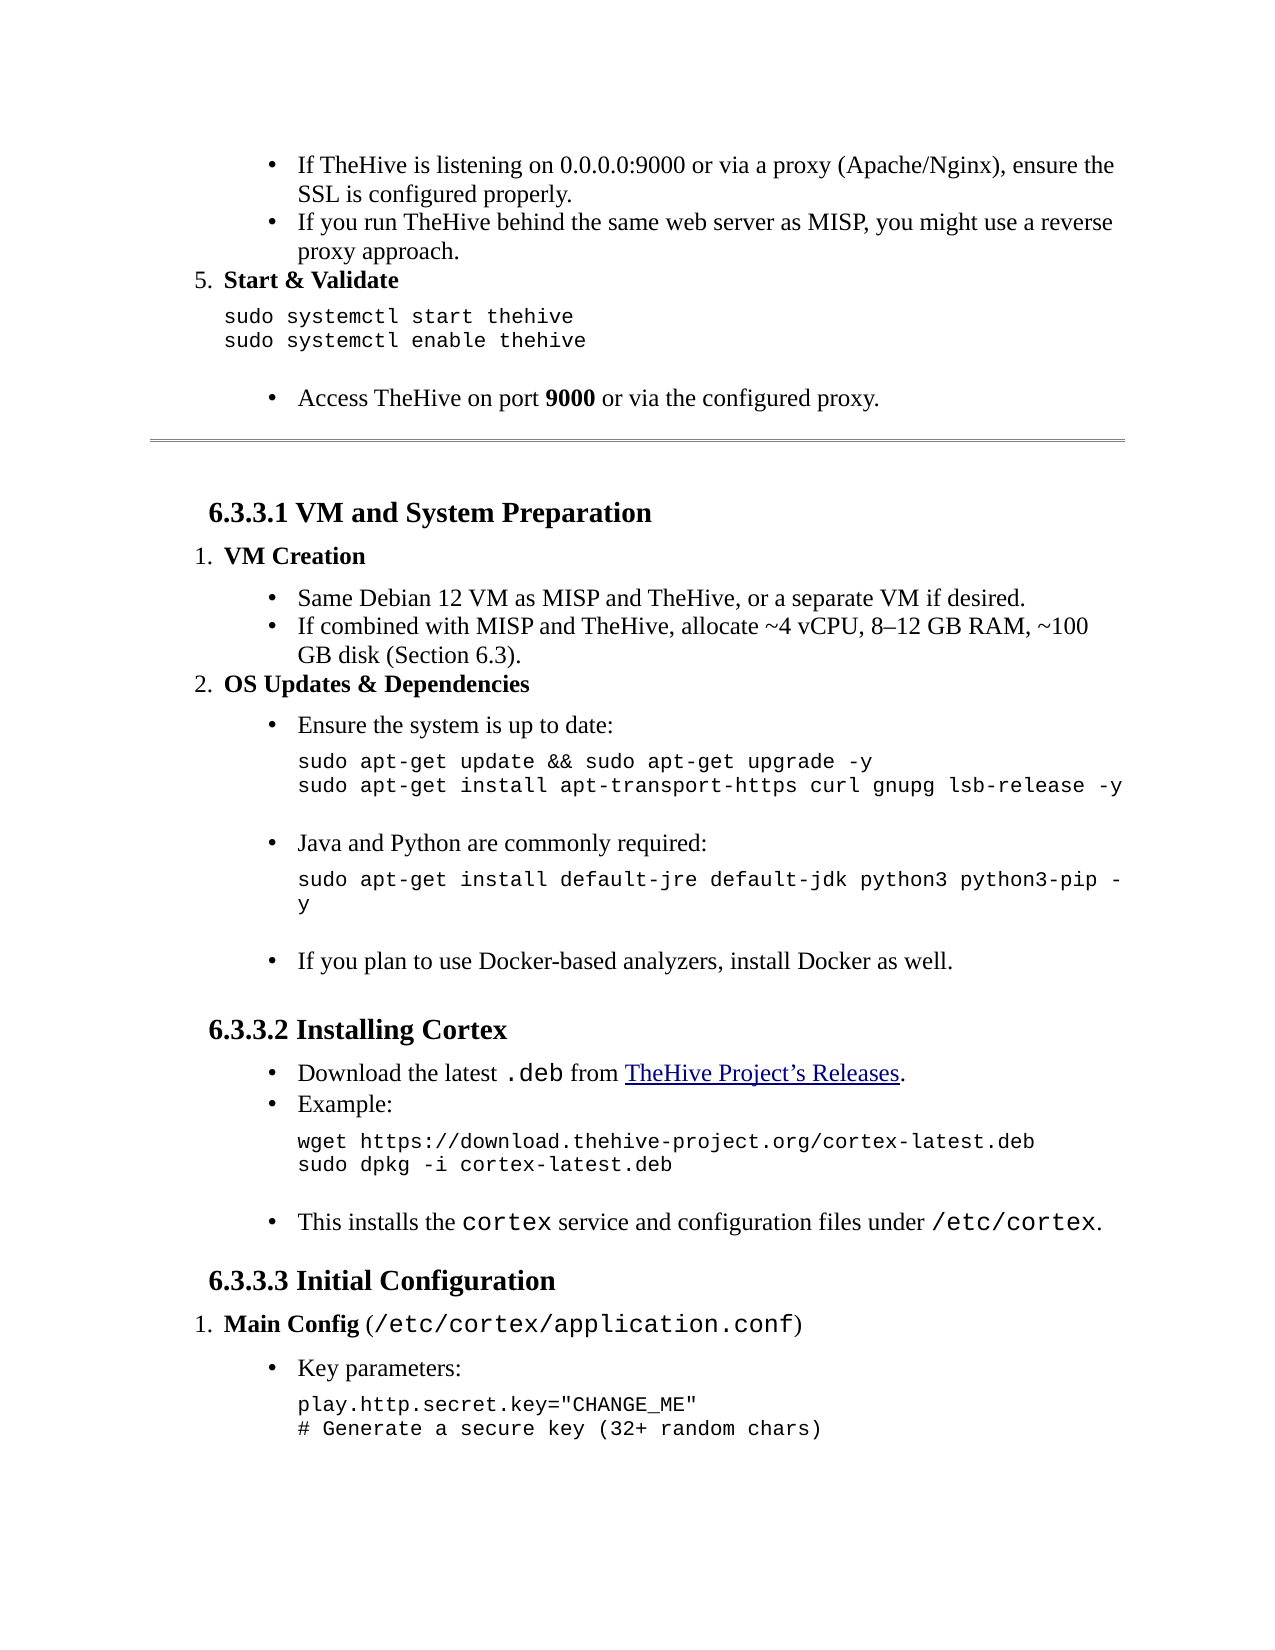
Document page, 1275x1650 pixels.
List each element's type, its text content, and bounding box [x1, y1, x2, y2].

list wget https://download.thehive-project.org/cortex-latest.deb [268, 1131, 1125, 1154]
list Ensure the system is up to date: [268, 710, 1125, 739]
list sudo systemctl start thehive [194, 306, 1125, 330]
list Same Debian 12 VM as MISP and TheHive, or a separate VM if desired. [268, 583, 1125, 611]
list If TheHive is listening on 0.0.0.0:9000 or via a proxy (Apache/Nginx), ensure the SSL is configured properly. [268, 150, 1125, 207]
list Download the latest .deb from TheHive Project’s Releases. [268, 1058, 1125, 1089]
list If you plan to use Docker-based analyzers, install Docker as well. [268, 946, 1125, 975]
subtitle 6.3.3.3 Initial Configuration [150, 1263, 1125, 1297]
list Access TheHive on port 9000 or via the configured proxy. [268, 383, 1125, 412]
list sudo dpkg -i cortex-latest.deb [268, 1154, 1125, 1178]
list If combined with MISP and TheHive, allocate ~4 vCPU, 8–12 GB RAM, ~100 GB disk (Section 6.3). [268, 611, 1125, 669]
list VM Creation [194, 541, 1125, 570]
list Main Config (/etc/cortex/application.conf) [194, 1309, 1125, 1340]
list Start & Validate [194, 265, 1125, 294]
list Example: [268, 1089, 1125, 1118]
subtitle 6.3.3.1 VM and System Preparation [150, 495, 1125, 529]
list Key parameters: [268, 1353, 1125, 1381]
list play.http.secret.key="CHANGE_ME" [268, 1394, 1125, 1417]
list OS Updates & Dependencies [194, 669, 1125, 698]
list sudo apt-get install apt-transport-https curl gnupg lsb-release -y [268, 775, 1125, 799]
list sudo systemctl enable thehive [194, 330, 1125, 353]
subtitle 6.3.3.2 Installing Cortex [150, 1012, 1125, 1046]
list This installs the cortex service and configuration files under /etc/cortex. [268, 1207, 1125, 1238]
list sudo apt-get install default-jre default-jdk python3 python3-pip -y [268, 869, 1125, 917]
list Java and Python are commonly required: [268, 828, 1125, 857]
list If you run TheHive behind the same web server as MISP, you might use a reverse proxy approach. [268, 207, 1125, 265]
list # Generate a secure key (32+ random chars) [268, 1417, 1125, 1441]
list sudo apt-get update && sudo apt-get upgrade -y [268, 751, 1125, 775]
